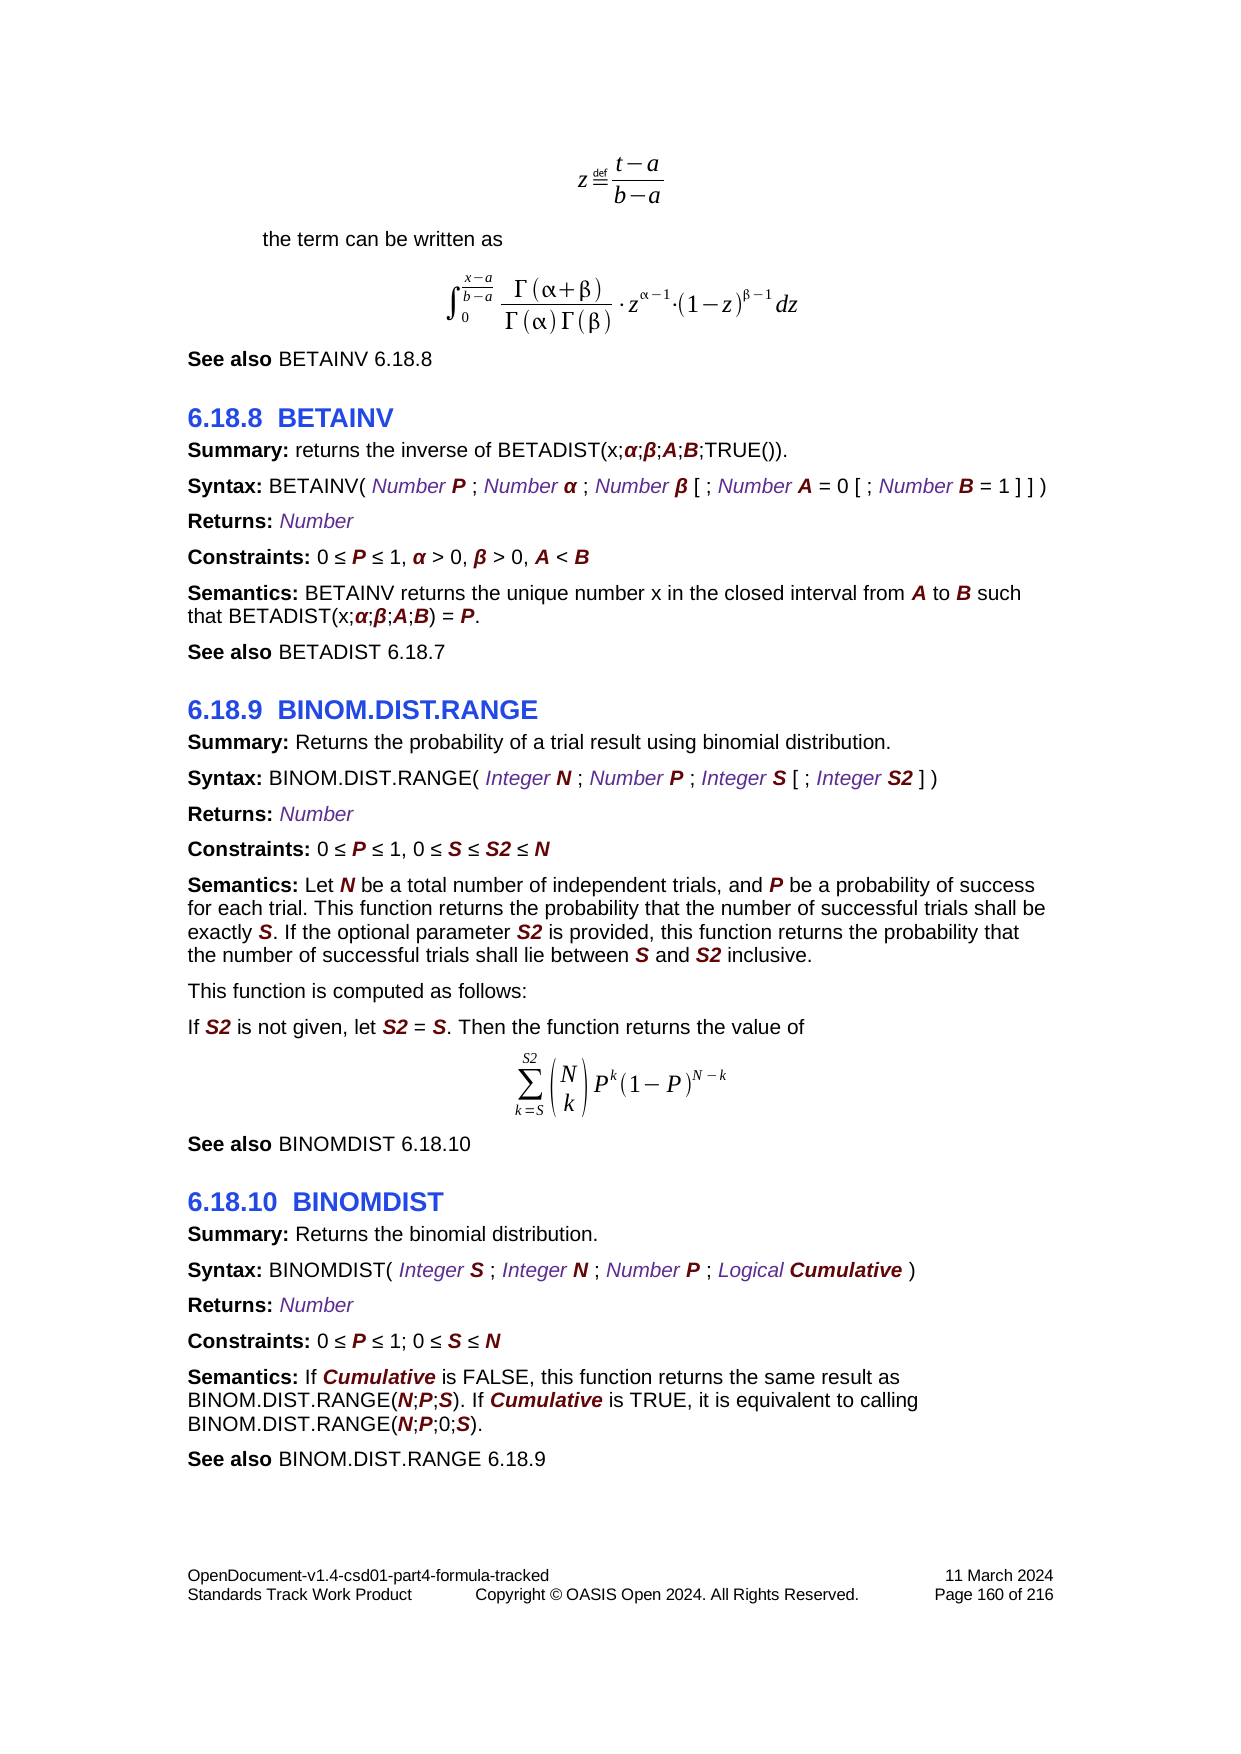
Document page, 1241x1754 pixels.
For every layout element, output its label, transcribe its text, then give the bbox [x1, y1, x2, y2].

subtitle BINOM.DIST.RANGE [187, 695, 1053, 725]
text Syntax: BETAINV( Number P ; Number α ; Number β [ ; Number A = 0 [ ; Number B = 1 ] ] ) [187, 474, 1053, 498]
subtitle BETAINV [187, 402, 1053, 432]
subtitle BINOMDIST [187, 1187, 1053, 1217]
text If S2 is not given, let S2 = S. Then the function returns the value of [187, 1015, 1053, 1039]
text Constraints: 0 ≤ P ≤ 1; 0 ≤ S ≤ N [187, 1329, 1053, 1353]
text Syntax: BINOM.DIST.RANGE( Integer N ; Number P ; Integer S [ ; Integer S2 ] ) [187, 766, 1053, 790]
text Returns: Number [187, 802, 1053, 826]
text Summary: returns the inverse of BETADIST(x;α;β;A;B;TRUE()). [187, 438, 1053, 462]
text Constraints: 0 ≤ P ≤ 1, 0 ≤ S ≤ S2 ≤ N [187, 838, 1053, 861]
text Summary: Returns the binomial distribution. [187, 1223, 1053, 1246]
text See also BETAINV 6.18.8 [187, 348, 1053, 371]
text Summary: Returns the probability of a trial result using binomial distribution. [187, 731, 1053, 754]
text Syntax: BINOMDIST( Integer S ; Integer N ; Number P ; Logical Cumulative ) [187, 1258, 1053, 1282]
text the term can be written as [262, 228, 978, 251]
text Constraints: 0 ≤ P ≤ 1, α > 0, β > 0, A < B [187, 545, 1053, 569]
text See also BINOMDIST 6.18.10 [187, 1132, 1053, 1156]
text See also BINOM.DIST.RANGE 6.18.9 [187, 1448, 1053, 1471]
text Returns: Number [187, 1294, 1053, 1317]
text Semantics: If Cumulative is FALSE, this function returns the same result as BINOM.DIST.RANGE(N;P;S). If Cumulative is TRUE, it is equivalent to calling BINOM.DIST.RANGE(N;P;0;S). [187, 1365, 1053, 1436]
text See also BETADIST 6.18.7 [187, 640, 1053, 664]
text Semantics: Let N be a total number of independent trials, and P be a probability of success for each trial. This function returns the probability that the number of successful trials shall be exactly S. If the optional parameter S2 is provided, this function returns the probability that the number of successful trials shall lie between S and S2 inclusive. [187, 873, 1053, 967]
text Returns: Number [187, 510, 1053, 533]
text Semantics: BETAINV returns the unique number x in the closed interval from A to B such that BETADIST(x;α;β;A;B) = P. [187, 581, 1053, 628]
text This function is computed as follows: [187, 979, 1053, 1003]
